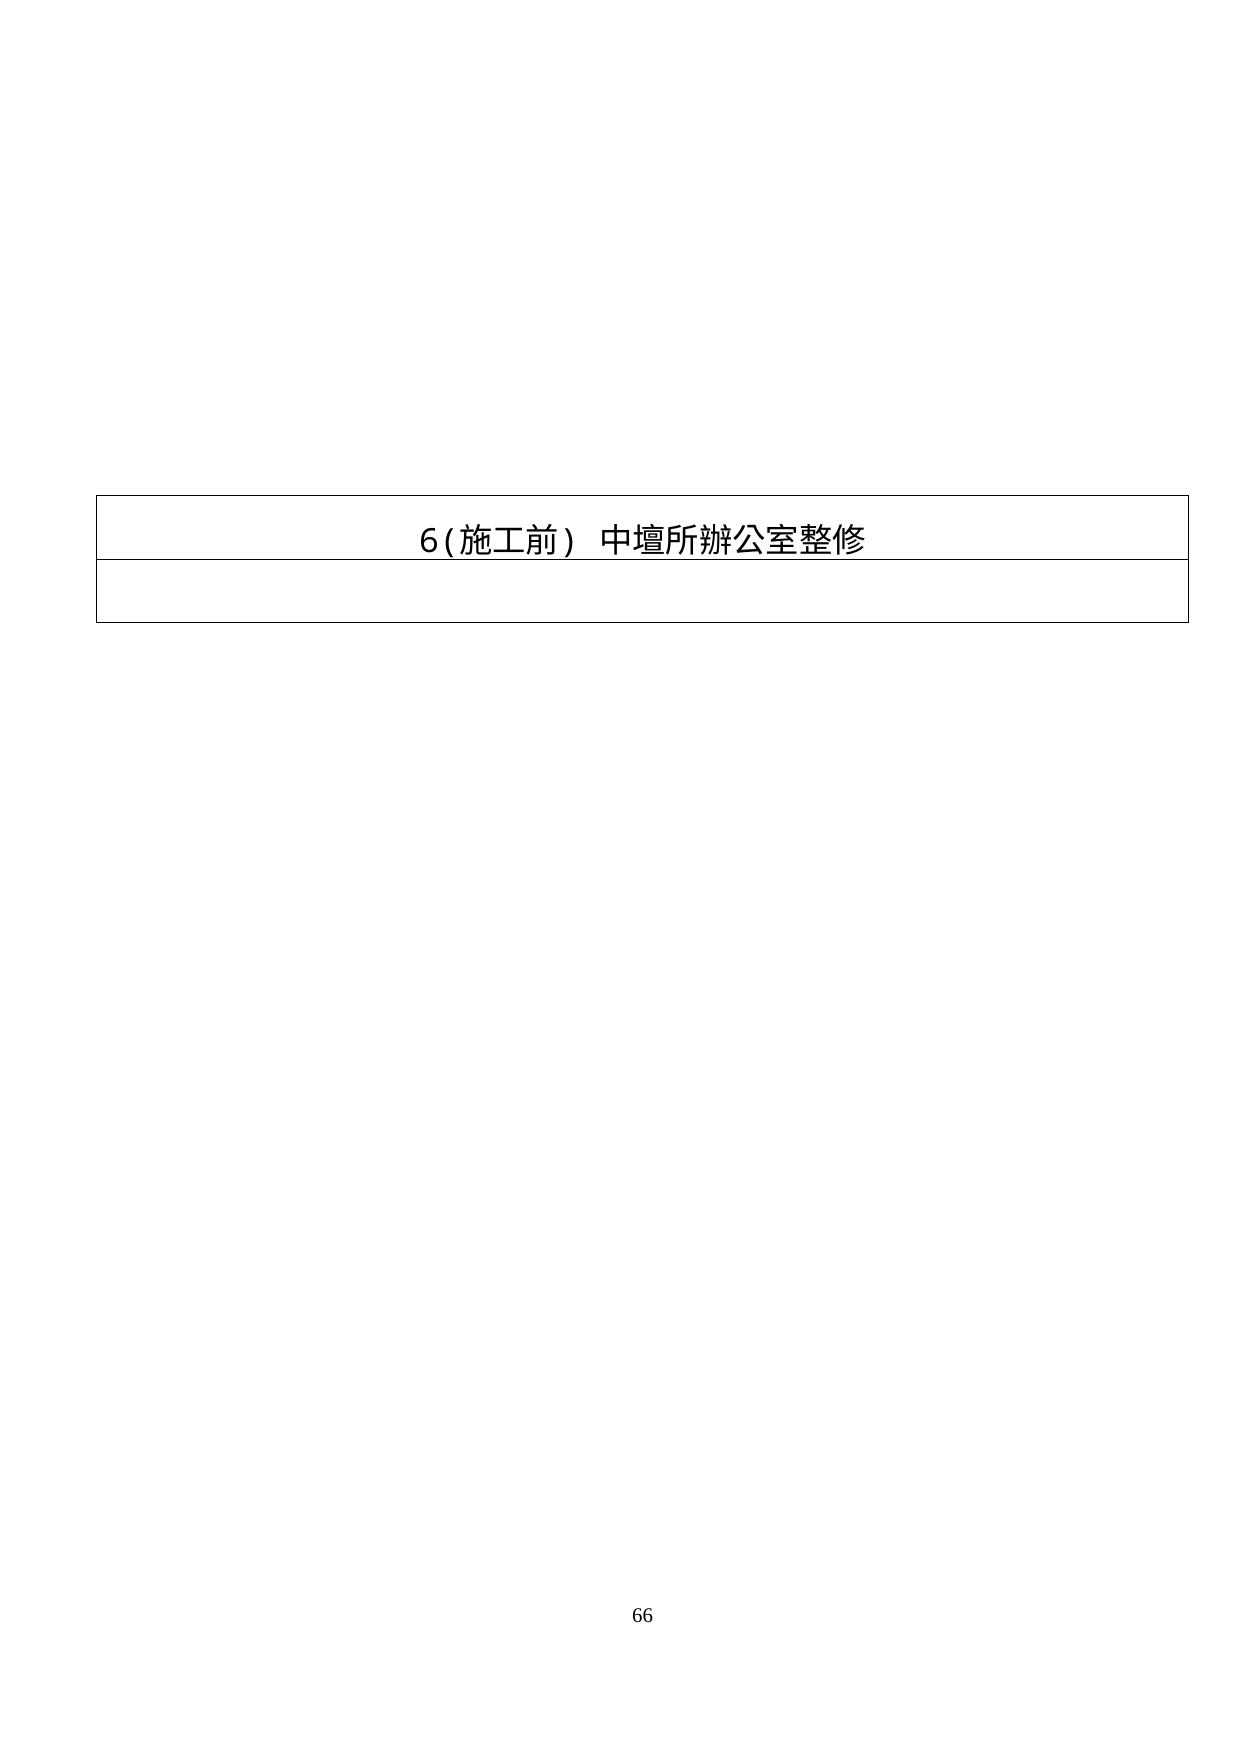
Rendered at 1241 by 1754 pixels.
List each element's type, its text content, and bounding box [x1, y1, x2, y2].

table_cell 6(施工前) 中壇所辦公室整修 [97, 496, 1188, 558]
table_cell [97, 560, 1188, 622]
